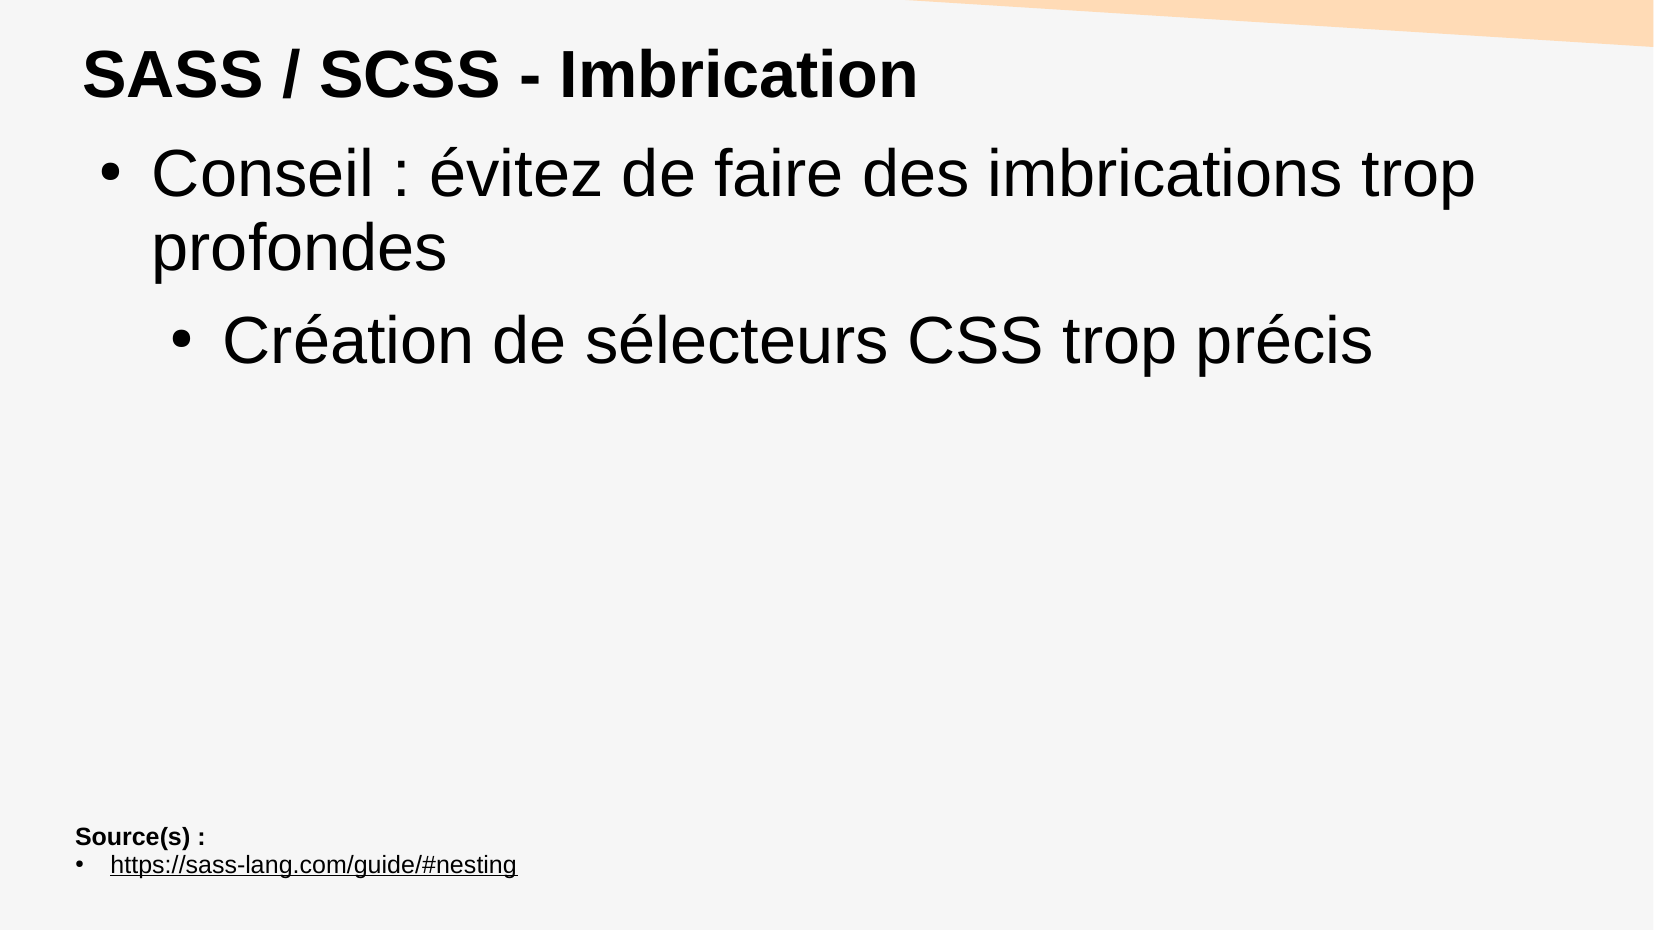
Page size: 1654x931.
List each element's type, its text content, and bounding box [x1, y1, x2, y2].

title SASS / SCSS - Imbrication [82, 37, 1571, 114]
text_box [905, 0, 1654, 48]
list Conseil : évitez de faire des imbrications trop profondes Création de sélecteurs CSS trop précis [80, 135, 1620, 816]
text_box Source(s) : https://sass-lang.com/guide/#nesting [60, 815, 1546, 929]
